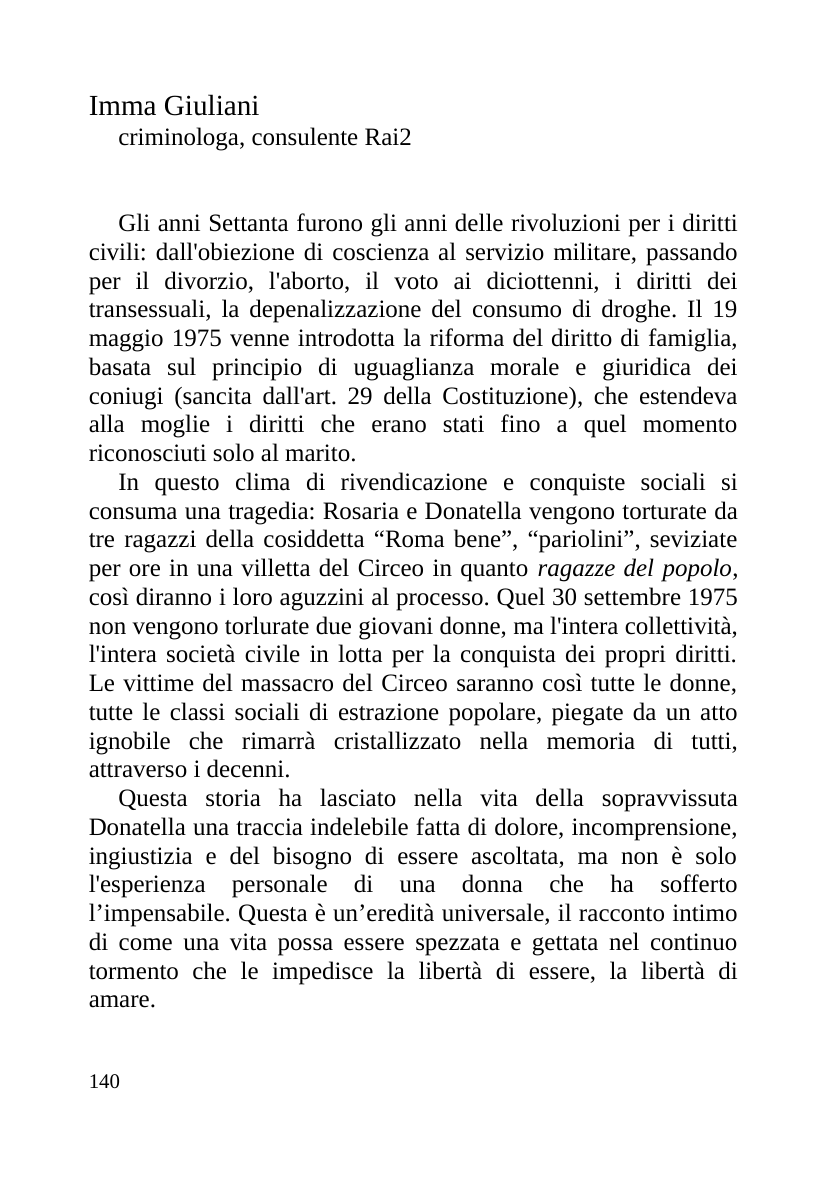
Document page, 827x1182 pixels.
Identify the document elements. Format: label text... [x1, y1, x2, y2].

text Questa storia ha lasciato nella vita della sopravvissuta Donatella una traccia indelebile fatta di dolore, incomprensione, ingiustizia e del bisogno di essere ascoltata, ma non è solo l'esperienza personale di una donna che ha sofferto l’impensabile. Questa è un’eredità universale, il racconto intimo di come una vita possa essere spezzata e gettata nel continuo tormento che le impedisce la libertà di essere, la libertà di amare. [88, 783, 738, 1013]
text criminologa, consulente Rai2 [88, 122, 738, 151]
text In questo clima di rivendicazione e conquiste sociali si consuma una tragedia: Rosaria e Donatella vengono torturate da tre ragazzi della cosiddetta “Roma bene”, “pariolini”, seviziate per ore in una villetta del Circeo in quanto ragazze del popolo, così diranno i loro aguzzini al processo. Quel 30 settembre 1975 non vengono torlurate due giovani donne, ma l'intera collettività, l'intera società civile in lotta per la conquista dei propri diritti. Le vittime del massacro del Circeo saranno così tutte le donne, tutte le classi sociali di estrazione popolare, piegate da un atto ignobile che rimarrà cristallizzato nella memoria di tutti, attraverso i decenni. [88, 467, 738, 783]
subtitle Imma Giuliani [88, 88, 738, 122]
text Gli anni Settanta furono gli anni delle rivoluzioni per i diritti civili: dall'obiezione di coscienza al servizio militare, passando per il divorzio, l'aborto, il voto ai diciottenni, i diritti dei transessuali, la depenalizzazione del consumo di droghe. Il 19 maggio 1975 venne introdotta la riforma del diritto di famiglia, basata sul principio di uguaglianza morale e giuridica dei coniugi (sancita dall'art. 29 della Costituzione), che estendeva alla moglie i diritti che erano stati fino a quel momento riconosciuti solo al marito. [88, 208, 738, 467]
